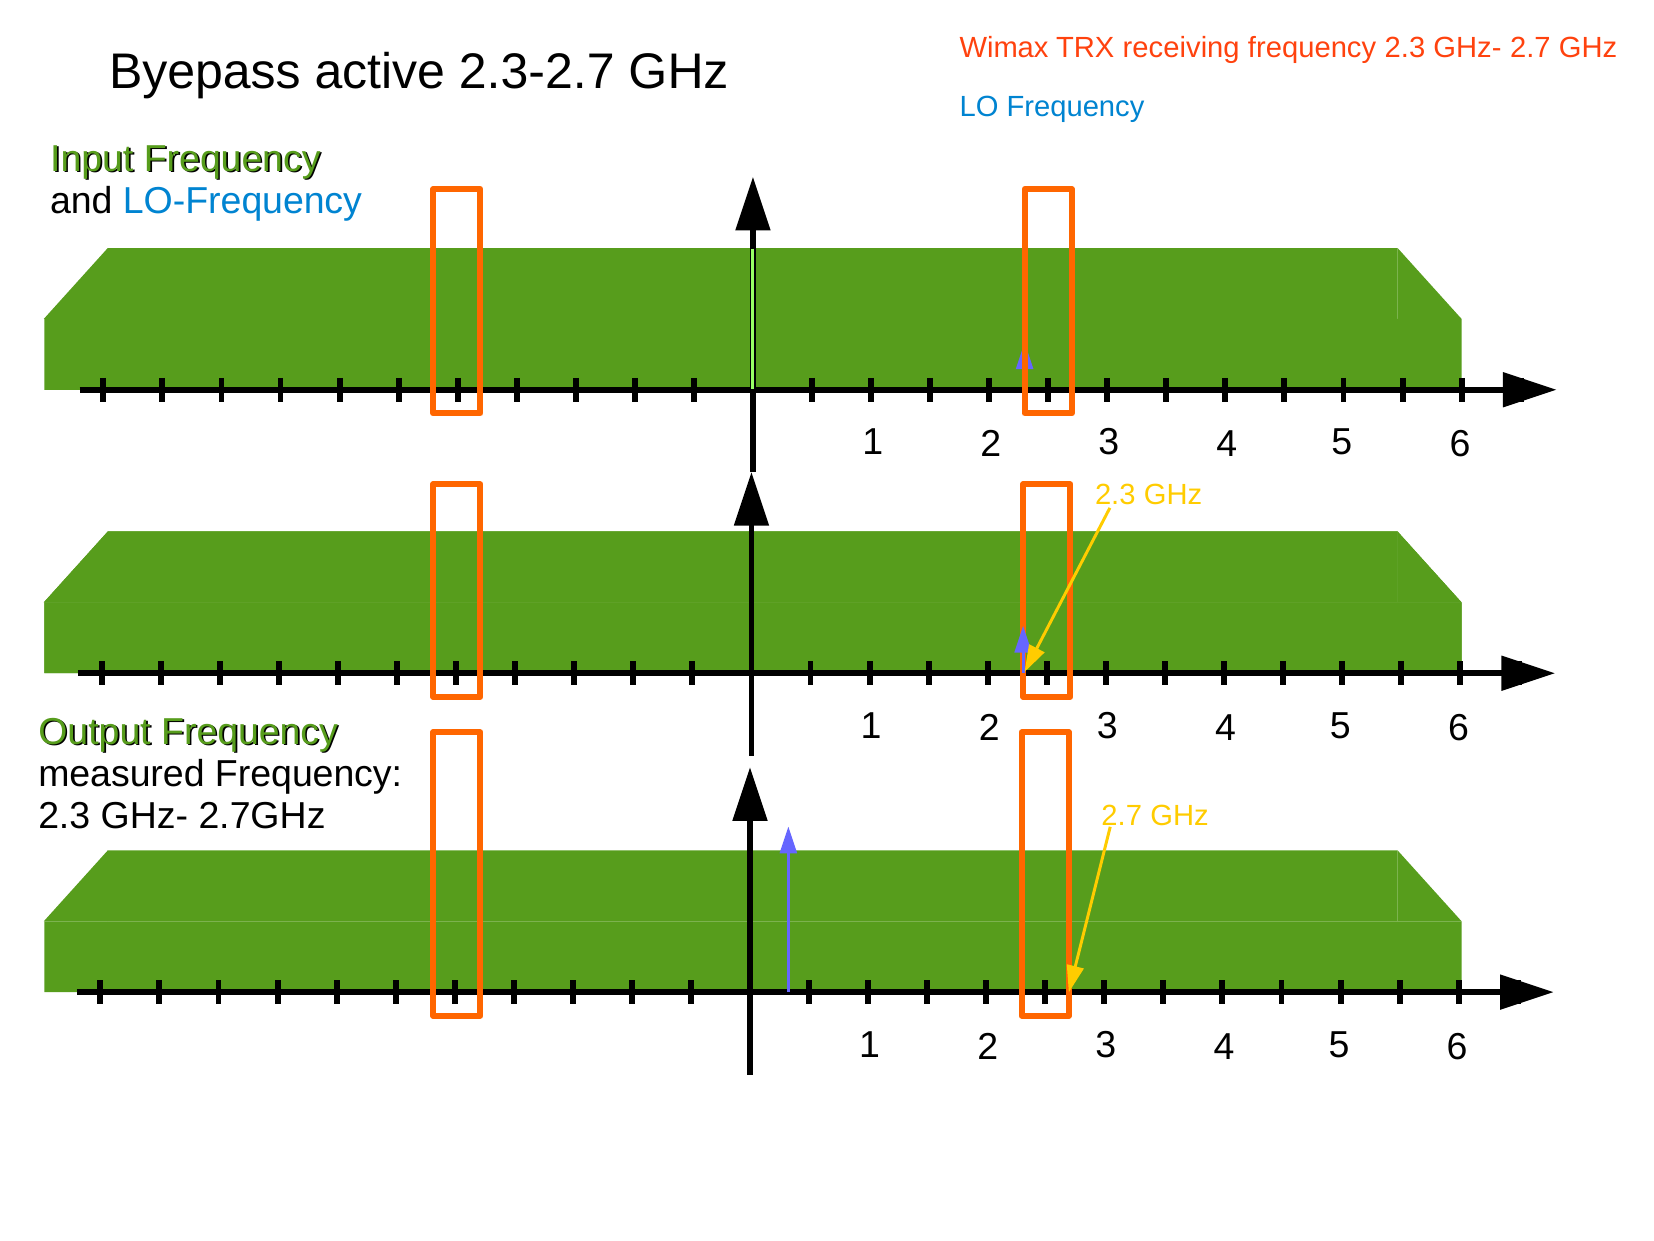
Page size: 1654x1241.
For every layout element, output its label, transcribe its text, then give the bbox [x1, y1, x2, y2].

text_box [43, 850, 430, 993]
text_box 3 [1080, 1015, 1132, 1073]
text_box [756, 248, 1022, 387]
text_box [436, 531, 477, 670]
text_box 1 [844, 1015, 895, 1073]
text_box 4 [1201, 415, 1253, 473]
text_box 6 [1433, 699, 1484, 756]
text_box [43, 248, 430, 390]
text_box [1028, 248, 1069, 387]
text_box [483, 248, 750, 387]
text_box LO Frequency [944, 82, 1168, 131]
text_box [1028, 596, 1067, 670]
text_box 2.7 GHz [1086, 791, 1224, 839]
text_box [43, 531, 430, 674]
text_box 5 [1316, 413, 1368, 471]
text_box [1073, 531, 1095, 573]
text_box [1075, 248, 1462, 387]
text_box [1073, 531, 1462, 670]
text_box 1 [845, 696, 897, 754]
text_box 3 [1082, 696, 1133, 754]
text_box [1072, 850, 1462, 989]
text_box [1025, 850, 1066, 989]
text_box 5 [1313, 1015, 1365, 1073]
text_box [1072, 850, 1102, 965]
text_box [436, 248, 477, 387]
text_box 6 [1434, 415, 1486, 473]
text_box 5 [1315, 696, 1366, 754]
text_box Byepass active 2.3-2.7 GHz [94, 35, 744, 107]
text_box [754, 531, 1020, 670]
text_box 2 [964, 699, 1015, 756]
text_box Wimax TRX receiving frequency 2.3 GHz- 2.7 GHz [944, 23, 1633, 72]
text_box 4 [1200, 699, 1251, 756]
text_box Output Frequency measured Frequency: 2.3 GHz- 2.7GHz [23, 702, 417, 844]
text_box [483, 850, 747, 989]
text_box 6 [1431, 1017, 1483, 1075]
text_box 4 [1198, 1017, 1250, 1075]
text_box [753, 850, 787, 989]
text_box 2 [962, 1017, 1013, 1075]
text_box 1 [847, 413, 898, 471]
text_box [1026, 531, 1067, 646]
text_box 3 [1083, 413, 1135, 470]
text_box 2 [965, 415, 1016, 473]
text_box [790, 850, 1019, 989]
text_box Input Frequency and LO-Frequency [35, 129, 377, 229]
text_box [436, 850, 477, 989]
text_box 2.3 GHz [1080, 470, 1218, 518]
text_box [483, 531, 749, 670]
